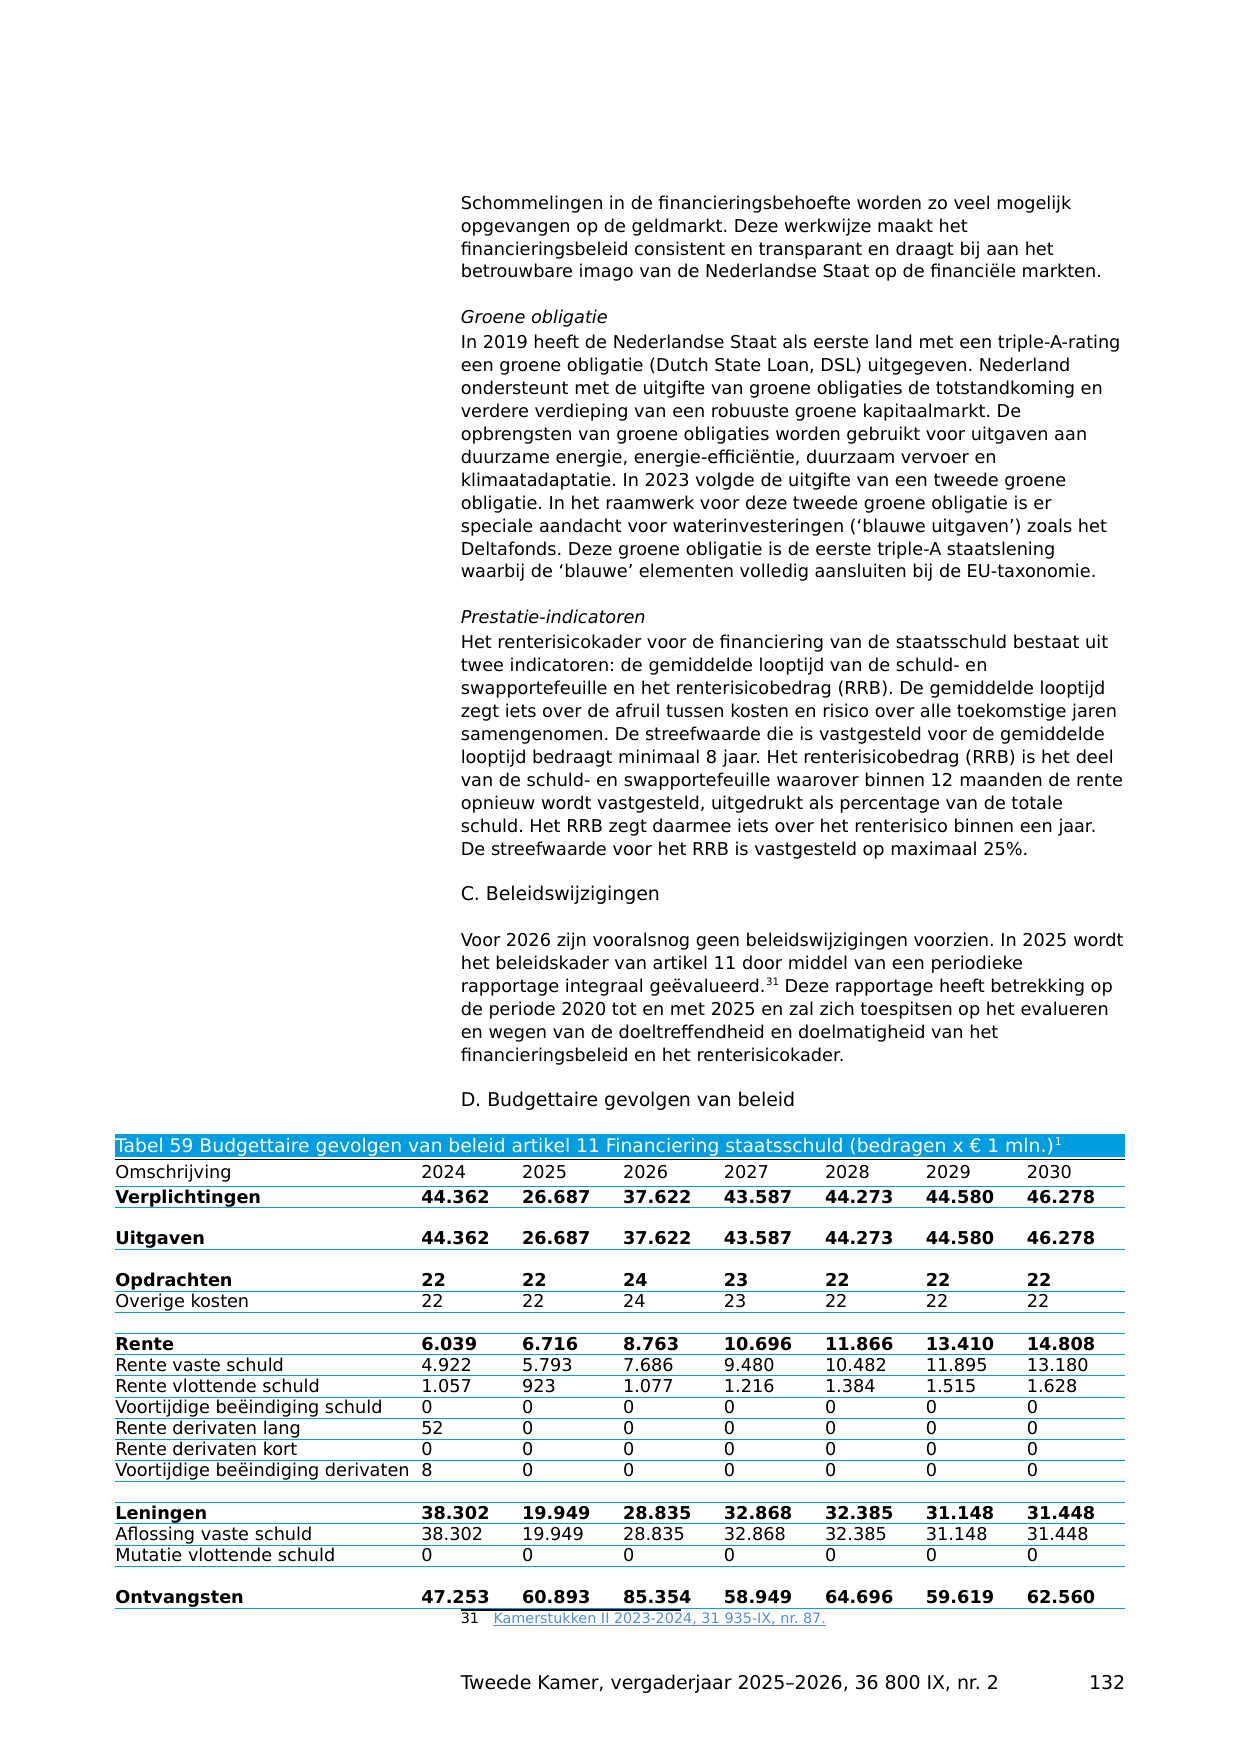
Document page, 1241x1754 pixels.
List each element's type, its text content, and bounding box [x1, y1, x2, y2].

table_cell 0 [1024, 1398, 1125, 1418]
table_cell 44.580 [923, 1228, 1024, 1249]
table_cell 0 [923, 1419, 1024, 1439]
table_cell 32.868 [721, 1503, 822, 1523]
table_cell 13.180 [1024, 1355, 1125, 1375]
table_cell Rente [115, 1334, 418, 1354]
table_cell 22 [418, 1292, 519, 1312]
table_cell 60.893 [519, 1587, 620, 1607]
table_cell 26.687 [519, 1228, 620, 1249]
table_cell 11.895 [923, 1355, 1024, 1375]
table_cell [519, 1313, 620, 1333]
table_cell 44.580 [923, 1187, 1024, 1207]
table_cell 22 [519, 1270, 620, 1291]
table_cell 44.273 [822, 1187, 923, 1207]
table_cell 0 [721, 1398, 822, 1418]
table_cell 0 [418, 1398, 519, 1418]
table_cell 8.763 [620, 1334, 721, 1354]
table_cell 85.354 [620, 1587, 721, 1607]
table_cell Overige kosten [115, 1292, 418, 1312]
table_cell Aflossing vaste schuld [115, 1524, 418, 1544]
table_cell 0 [519, 1398, 620, 1418]
table_cell 22 [1024, 1292, 1125, 1312]
table_cell 0 [1024, 1419, 1125, 1439]
table_cell [115, 1208, 418, 1228]
table_cell [115, 1482, 418, 1502]
table_cell [620, 1482, 721, 1502]
table_cell Mutatie vlottende schuld [115, 1546, 418, 1566]
table_cell [822, 1208, 923, 1228]
table_cell [923, 1482, 1024, 1502]
text Voor 2026 zijn vooralsnog geen beleidswijzigingen voorzien. In 2025 wordt het beleidskader van artikel 11 door middel van een periodieke rapportage integraal geëvalueerd. Deze rapportage heeft betrekking op de periode 2020 tot en met 2025 en zal zich toespitsen op het evalueren en wegen van de doeltreffendheid en doelmatigheid van het financieringsbeleid en het renterisicokader. [461, 928, 1125, 1066]
table_cell 31.148 [923, 1524, 1024, 1544]
table_cell 7.686 [620, 1355, 721, 1375]
table_cell 0 [822, 1419, 923, 1439]
table_cell 1.057 [418, 1376, 519, 1396]
table_cell [721, 1208, 822, 1228]
table_cell 10.482 [822, 1355, 923, 1375]
table_cell Opdrachten [115, 1270, 418, 1291]
table_cell 64.696 [822, 1587, 923, 1607]
table_cell 43.587 [721, 1228, 822, 1249]
table_cell 923 [519, 1376, 620, 1396]
table_cell 0 [923, 1398, 1024, 1418]
table_cell 4.922 [418, 1355, 519, 1375]
table_cell 22 [822, 1292, 923, 1312]
table_cell 0 [620, 1398, 721, 1418]
table_cell 38.302 [418, 1503, 519, 1523]
table_cell Rente vaste schuld [115, 1355, 418, 1375]
table_cell [923, 1567, 1024, 1587]
table_cell [519, 1482, 620, 1502]
table_cell 58.949 [721, 1587, 822, 1607]
table_cell 23 [721, 1270, 822, 1291]
table_cell 22 [519, 1292, 620, 1312]
table_cell 0 [1024, 1546, 1125, 1566]
table_cell 0 [418, 1440, 519, 1460]
table_cell [721, 1313, 822, 1333]
table_cell 1.515 [923, 1376, 1024, 1396]
table_cell 5.793 [519, 1355, 620, 1375]
table_cell 2028 [822, 1160, 923, 1186]
table_cell 43.587 [721, 1187, 822, 1207]
table_cell [923, 1250, 1024, 1270]
table_cell [620, 1208, 721, 1228]
table_cell [721, 1567, 822, 1587]
table_cell 22 [923, 1270, 1024, 1291]
table_cell [822, 1567, 923, 1587]
text In 2019 heeft de Nederlandse Staat als eerste land met een triple-A-rating een groene obligatie (Dutch State Loan, DSL) uitgegeven. Nederland ondersteunt met de uitgifte van groene obligaties de totstandkoming en verdere verdieping van een robuuste groene kapitaalmarkt. De opbrengsten van groene obligaties worden gebruikt voor uitgaven aan duurzame energie, energie­-efficiëntie, duurzaam vervoer en klimaatadaptatie. In 2023 volgde de uitgifte van een tweede groene obligatie. In het raamwerk voor deze tweede groene obligatie is er speciale aandacht voor waterinvesteringen (‘blauwe uitgaven’) zoals het Deltafonds. Deze groene obligatie is de eerste triple-A staatslening waarbij de ‘blauwe’ elementen volledig aansluiten bij de EU-taxonomie. [461, 330, 1125, 582]
table_cell 0 [1024, 1440, 1125, 1460]
table_cell [418, 1208, 519, 1228]
table_cell [418, 1567, 519, 1587]
table_cell Voortijdige beëindiging schuld [115, 1398, 418, 1418]
table_cell 0 [519, 1546, 620, 1566]
table_cell [721, 1250, 822, 1270]
table_cell 22 [822, 1270, 923, 1291]
table_cell 31.448 [1024, 1503, 1125, 1523]
table_cell 1.077 [620, 1376, 721, 1396]
table_cell Omschrijving [115, 1160, 418, 1186]
text __Kamerstukken II 2023-2024, 31 935-IX, nr. 87. [461, 1610, 1125, 1627]
table_cell [115, 1567, 418, 1587]
table_cell 0 [519, 1419, 620, 1439]
table_cell [721, 1482, 822, 1502]
table_cell 2024 [418, 1160, 519, 1186]
table_cell 0 [721, 1440, 822, 1460]
table_cell [822, 1250, 923, 1270]
text Het renterisicokader voor de financiering van de staatsschuld bestaat uit twee indicatoren: de gemiddelde looptijd van de schuld- en swapportefeuille en het renterisicobedrag (RRB). De gemiddelde looptijd zegt iets over de afruil tussen kosten en risico over alle toekomstige jaren samengenomen. De streefwaarde die is vastgesteld voor de gemiddelde looptijd bedraagt minimaal 8 jaar. Het renterisicobedrag (RRB) is het deel van de schuld- en swapportefeuille waarover binnen 12 maanden de rente opnieuw wordt vastgesteld, uitgedrukt als percentage van de totale schuld. Het RRB zegt daarmee iets over het renterisico binnen een jaar. De streefwaarde voor het RRB is vastgesteld op maximaal 25%. [461, 630, 1125, 859]
table_cell 2029 [923, 1160, 1024, 1186]
table_cell [923, 1208, 1024, 1228]
table_cell Voortijdige beëindiging derivaten [115, 1461, 418, 1481]
table_cell 0 [822, 1440, 923, 1460]
table_cell 0 [721, 1461, 822, 1481]
table_cell 0 [519, 1461, 620, 1481]
table_cell 6.039 [418, 1334, 519, 1354]
table_cell [519, 1567, 620, 1587]
table_cell 13.410 [923, 1334, 1024, 1354]
table_cell 46.278 [1024, 1187, 1125, 1207]
table_cell [822, 1482, 923, 1502]
text Schommelingen in de financieringsbehoefte worden zo veel mogelijk opgevangen op de geldmarkt. Deze werkwijze maakt het financieringsbeleid consistent en transparant en draagt bij aan het betrouwbare imago van de Nederlandse Staat op de financiële markten. [461, 191, 1125, 282]
table_cell 44.273 [822, 1228, 923, 1249]
table_cell Rente derivaten kort [115, 1440, 418, 1460]
table_cell 10.696 [721, 1334, 822, 1354]
table_cell 0 [822, 1461, 923, 1481]
table_cell 22 [1024, 1270, 1125, 1291]
table_cell 46.278 [1024, 1228, 1125, 1249]
text Groene obligatie [461, 305, 1125, 328]
table_cell 32.868 [721, 1524, 822, 1544]
table_cell [115, 1313, 418, 1333]
table_cell 0 [923, 1461, 1024, 1481]
table_cell 26.687 [519, 1187, 620, 1207]
table_cell 32.385 [822, 1524, 923, 1544]
table_cell [115, 1250, 418, 1270]
table_cell 14.808 [1024, 1334, 1125, 1354]
table_cell [620, 1313, 721, 1333]
table_cell 9.480 [721, 1355, 822, 1375]
table_cell 0 [923, 1440, 1024, 1460]
table_cell 52 [418, 1419, 519, 1439]
table_cell [923, 1313, 1024, 1333]
table_cell 59.619 [923, 1587, 1024, 1607]
table_cell 0 [1024, 1461, 1125, 1481]
table_cell 32.385 [822, 1503, 923, 1523]
table_cell 19.949 [519, 1503, 620, 1523]
table_cell 19.949 [519, 1524, 620, 1544]
text Prestatie-indicatoren [461, 605, 1125, 628]
table_cell 1.216 [721, 1376, 822, 1396]
table_cell [1024, 1208, 1125, 1228]
table_cell 0 [721, 1546, 822, 1566]
table_cell Verplichtingen [115, 1187, 418, 1207]
table_cell 31.148 [923, 1503, 1024, 1523]
table_cell 38.302 [418, 1524, 519, 1544]
table_cell 2027 [721, 1160, 822, 1186]
table_cell [620, 1567, 721, 1587]
table_cell 23 [721, 1292, 822, 1312]
table_cell [418, 1482, 519, 1502]
table_cell [418, 1250, 519, 1270]
table_cell Uitgaven [115, 1228, 418, 1249]
table_cell 31.448 [1024, 1524, 1125, 1544]
table_cell 6.716 [519, 1334, 620, 1354]
table_cell [519, 1250, 620, 1270]
table_cell 11.866 [822, 1334, 923, 1354]
table_cell 28.835 [620, 1524, 721, 1544]
table_cell 0 [620, 1461, 721, 1481]
table_cell 0 [822, 1398, 923, 1418]
table_cell [1024, 1250, 1125, 1270]
table_cell 0 [721, 1419, 822, 1439]
table_cell 2026 [620, 1160, 721, 1186]
table_cell 24 [620, 1292, 721, 1312]
table_cell 0 [620, 1546, 721, 1566]
table_cell [1024, 1482, 1125, 1502]
table_cell 0 [822, 1546, 923, 1566]
table_cell Rente derivaten lang [115, 1419, 418, 1439]
table_cell [519, 1208, 620, 1228]
table_cell Rente vlottende schuld [115, 1376, 418, 1396]
table_cell 1.628 [1024, 1376, 1125, 1396]
table_cell 0 [418, 1546, 519, 1566]
table_cell 1.384 [822, 1376, 923, 1396]
table_cell 8 [418, 1461, 519, 1481]
table_cell 22 [418, 1270, 519, 1291]
table_cell Ontvangsten [115, 1587, 418, 1607]
table_cell [418, 1313, 519, 1333]
title D. Budgettaire gevolgen van beleid [461, 1088, 1125, 1110]
table_cell [620, 1250, 721, 1270]
table_cell 0 [923, 1546, 1024, 1566]
table_cell 0 [620, 1440, 721, 1460]
table_cell [1024, 1313, 1125, 1333]
table_cell 0 [519, 1440, 620, 1460]
table_cell 24 [620, 1270, 721, 1291]
table_cell 2025 [519, 1160, 620, 1186]
table_cell 37.622 [620, 1228, 721, 1249]
table_cell 28.835 [620, 1503, 721, 1523]
table_cell 22 [923, 1292, 1024, 1312]
table_cell [822, 1313, 923, 1333]
table_cell 44.362 [418, 1187, 519, 1207]
table_cell 44.362 [418, 1228, 519, 1249]
table_cell 2030 [1024, 1160, 1125, 1186]
table_cell [1024, 1567, 1125, 1587]
title C. Beleidswijzigingen [461, 882, 1125, 904]
table_cell 37.622 [620, 1187, 721, 1207]
table_cell 62.560 [1024, 1587, 1125, 1607]
table_cell Leningen [115, 1503, 418, 1523]
table_cell 47.253 [418, 1587, 519, 1607]
table_cell 0 [620, 1419, 721, 1439]
